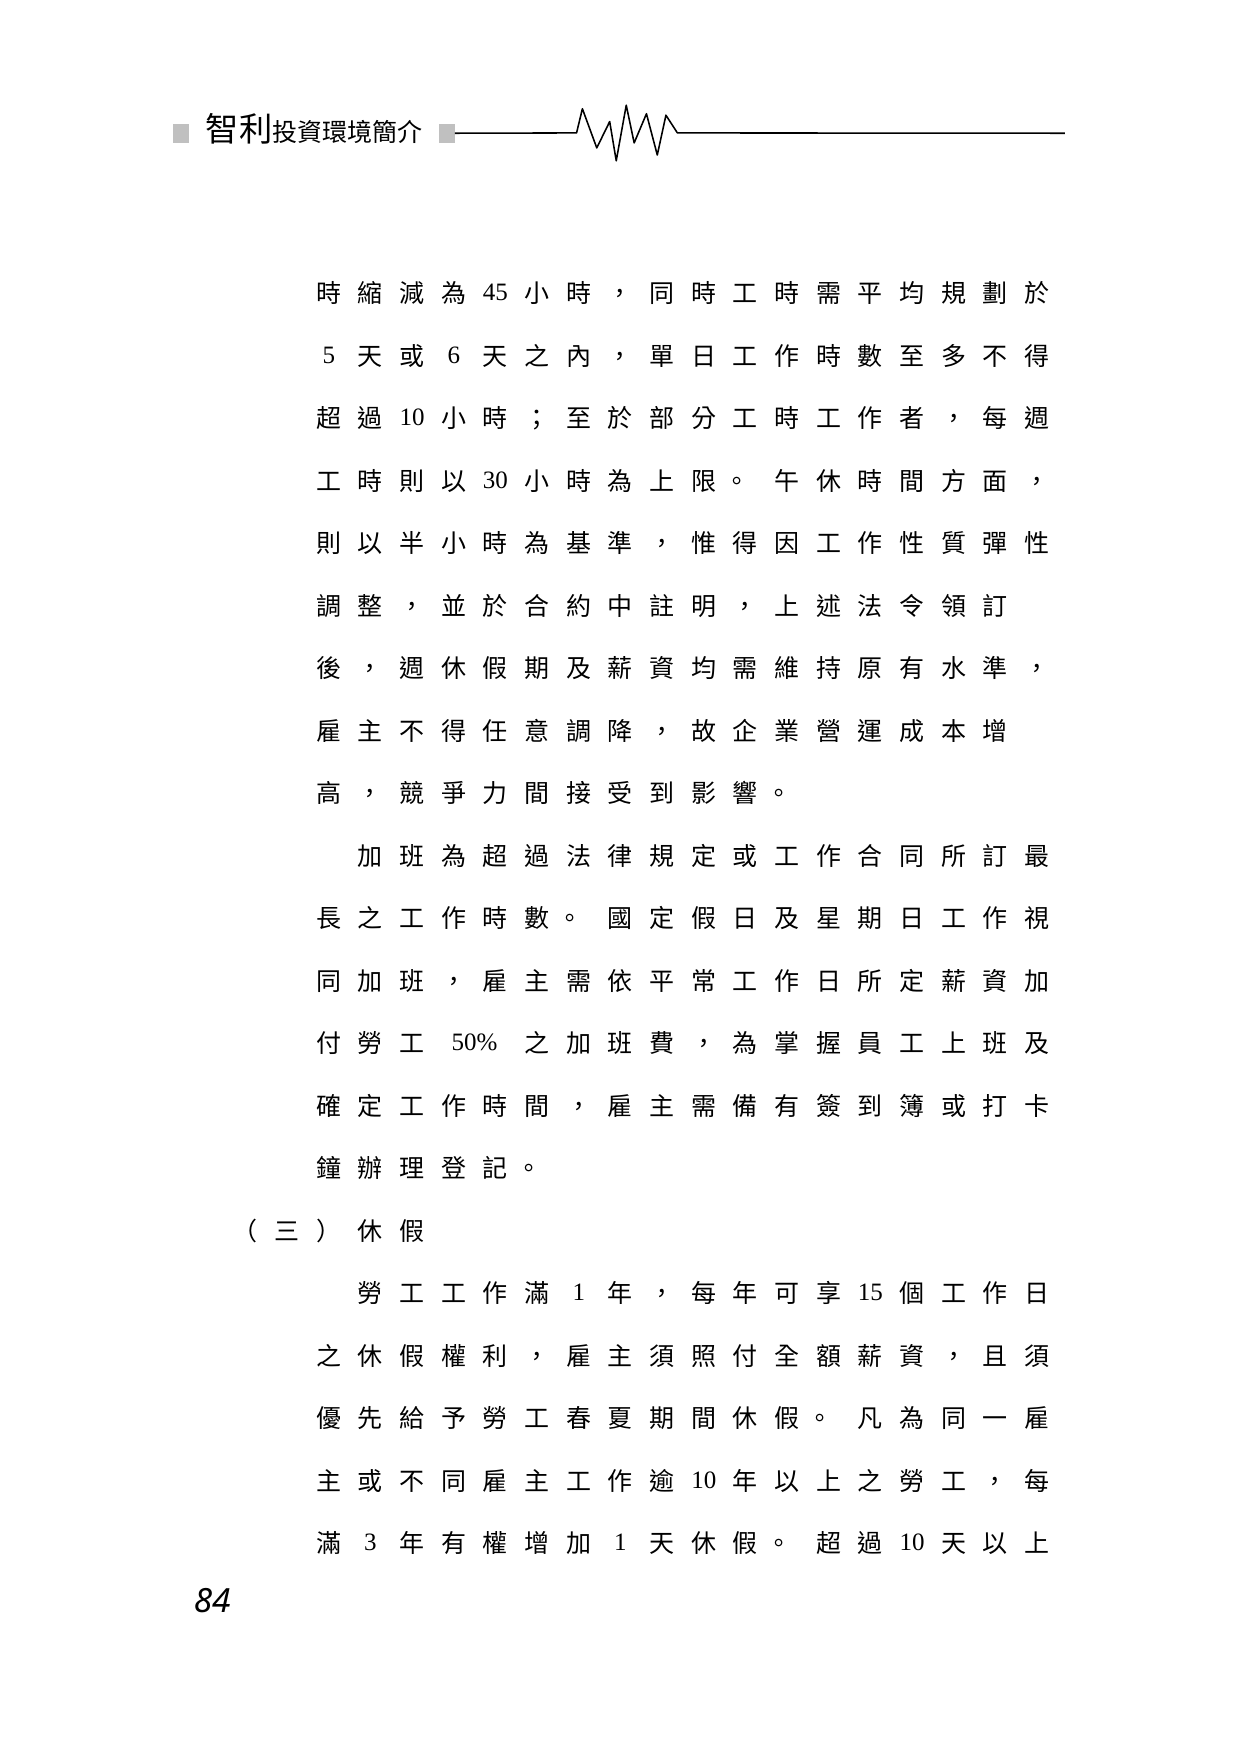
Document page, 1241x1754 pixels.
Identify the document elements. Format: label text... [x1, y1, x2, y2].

text 加班為超過法律規定或工作合同所訂最長之工作時數。國定假日及星期日工作視同加班，雇主需依平常工作日所定薪資加付勞工50%之加班費，為掌握員工上班及確定工作時間，雇主需備有簽到簿或打卡鐘辦理登記。 [281, 813, 1058, 1188]
text 勞工工作滿1年，每年可享15個工作日之休假權利，雇主須照付全額薪資，且須優先給予勞工春夏期間休假。凡為同一雇主或不同雇主工作逾10年以上之勞工，每滿3年有權增加1天休假。超過10天以上 [281, 1250, 1058, 1563]
text 時縮減為45小時，同時工時需平均規劃於5天或6天之內，單日工作時數至多不得超過10小時；至於部分工時工作者，每週工時則以30小時為上限。午休時間方面，則以半小時為基準，惟得因工作性質彈性調整，並於合約中註明，上述法令領訂後，週休假期及薪資均需維持原有水準，雇主不得任意調降，故企業營運成本增高，競爭力間接受到影響。 [281, 250, 1058, 813]
text （三）休假 [207, 1188, 1058, 1250]
